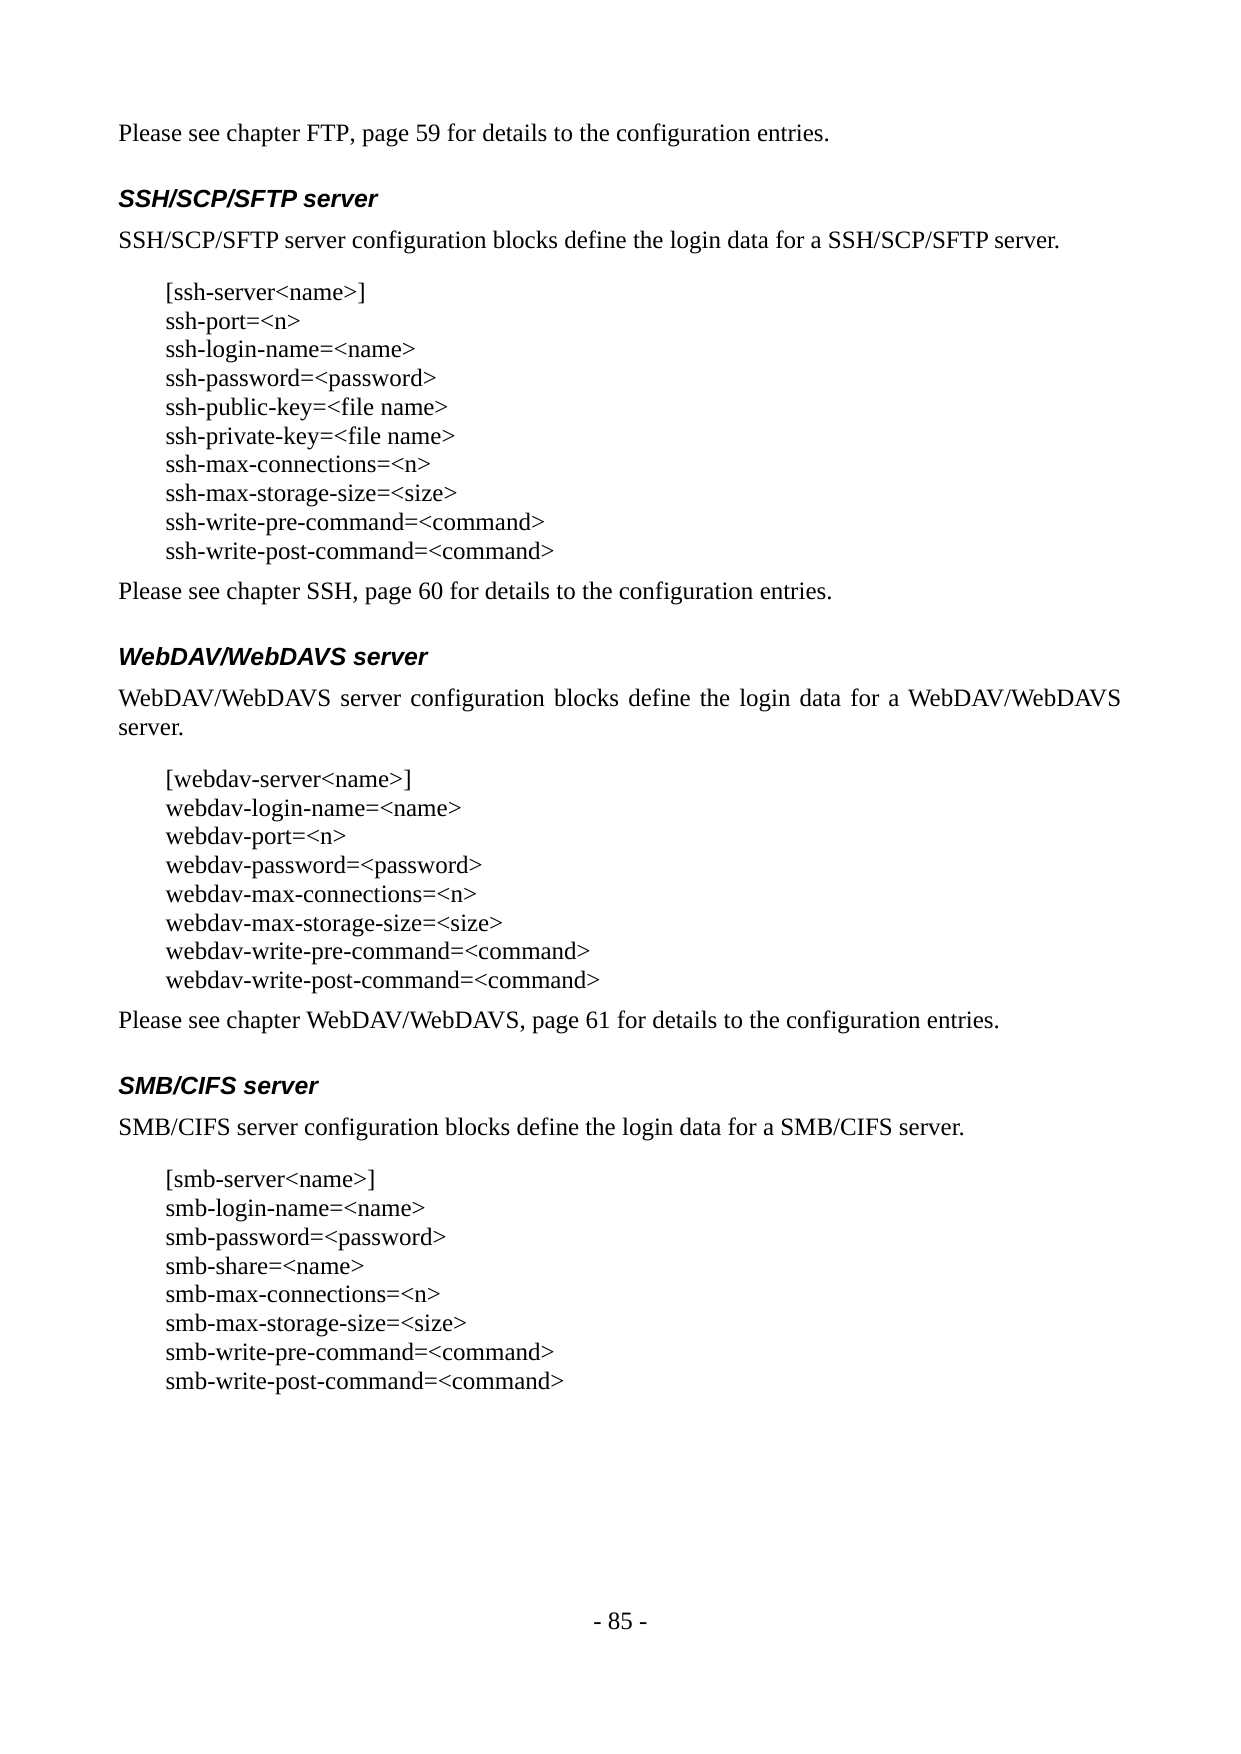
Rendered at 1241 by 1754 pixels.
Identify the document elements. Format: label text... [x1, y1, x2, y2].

text Please see chapter FTP, page 59 for details to the configuration entries. [118, 118, 1122, 147]
text webdav-port=<n> [165, 821, 1122, 850]
text [webdav-server<name>] [165, 764, 1122, 793]
text ssh-login-name=<name> [165, 334, 1122, 363]
text Please see chapter WebDAV/WebDAVS, page 61 for details to the configuration entries. [118, 1006, 1122, 1034]
text webdav-max-connections=<n> [165, 879, 1122, 908]
text smb-password=<password> [165, 1222, 1122, 1251]
text ssh-private-key=<file name> [165, 421, 1122, 449]
text SMB/CIFS server configuration blocks define the login data for a SMB/CIFS server. [118, 1112, 1122, 1141]
text smb-max-storage-size=<size> [165, 1308, 1122, 1337]
text webdav-write-post-command=<command> [165, 965, 1122, 994]
text ssh-password=<password> [165, 363, 1122, 392]
text smb-write-post-command=<command> [165, 1366, 1122, 1394]
text webdav-login-name=<name> [165, 793, 1122, 821]
text smb-max-connections=<n> [165, 1279, 1122, 1308]
subtitle WebDAV/WebDAVS server [118, 642, 1122, 670]
text ssh-max-connections=<n> [165, 449, 1122, 478]
text smb-write-pre-command=<command> [165, 1337, 1122, 1366]
subtitle SMB/CIFS server [118, 1071, 1122, 1100]
text webdav-password=<password> [165, 850, 1122, 879]
text smb-login-name=<name> [165, 1193, 1122, 1222]
text smb-share=<name> [165, 1251, 1122, 1279]
text WebDAV/WebDAVS server configuration blocks define the login data for a WebDAV/WebDAVS server. [118, 683, 1122, 740]
text ssh-write-pre-command=<command> [165, 507, 1122, 536]
subtitle SSH/SCP/SFTP server [118, 184, 1122, 212]
text webdav-write-pre-command=<command> [165, 936, 1122, 965]
text ssh-write-post-command=<command> [165, 536, 1122, 564]
text webdav-max-storage-size=<size> [165, 908, 1122, 936]
text [smb-server<name>] [165, 1164, 1122, 1193]
text [ssh-server<name>] [165, 277, 1122, 306]
text Please see chapter SSH, page 60 for details to the configuration entries. [118, 576, 1122, 605]
text ssh-port=<n> [165, 306, 1122, 334]
text SSH/SCP/SFTP server configuration blocks define the login data for a SSH/SCP/SFTP server. [118, 225, 1122, 253]
text ssh-max-storage-size=<size> [165, 478, 1122, 507]
text ssh-public-key=<file name> [165, 392, 1122, 421]
